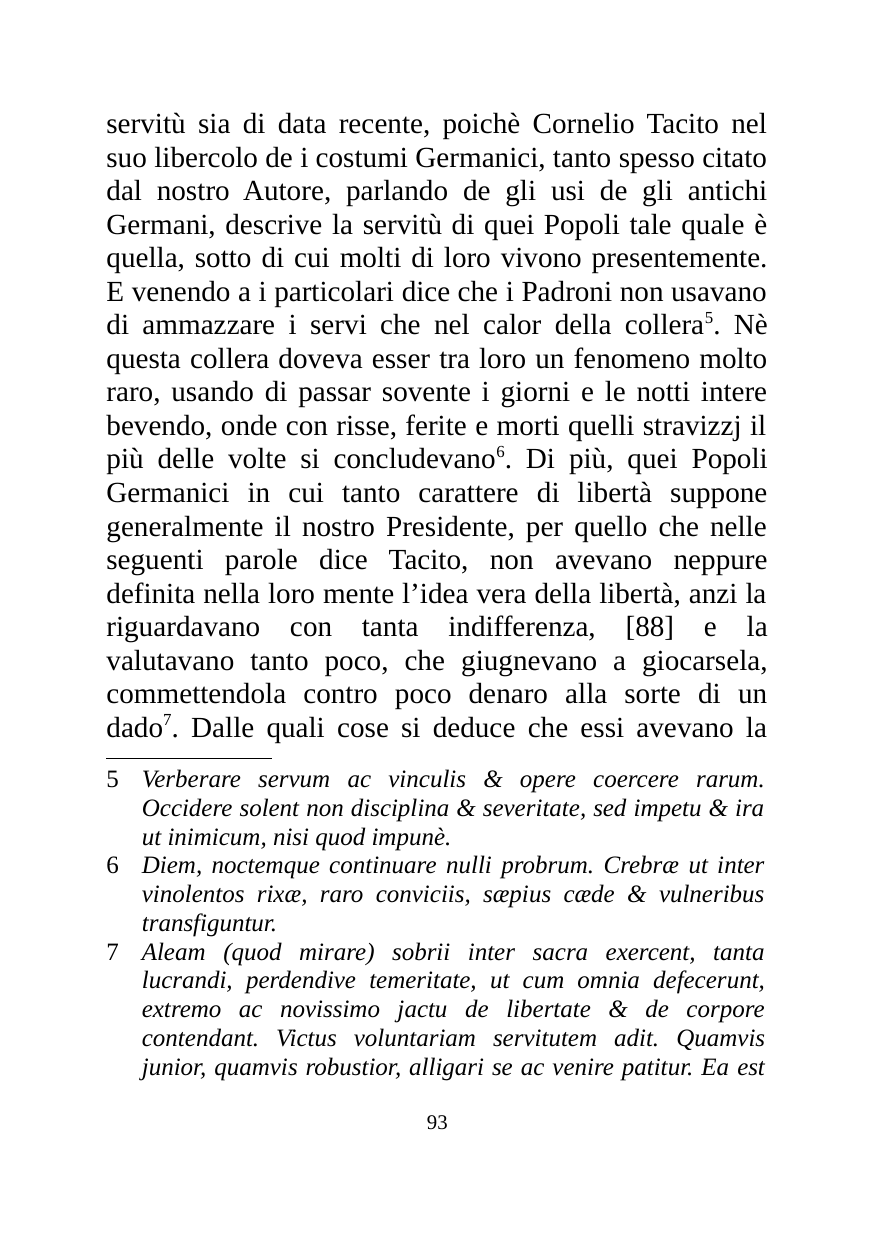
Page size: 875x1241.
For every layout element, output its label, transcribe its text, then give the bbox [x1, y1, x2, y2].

text Aleam (quod mirare) sobrii inter sacra exercent, tanta lucrandi, perdendive temeritate, ut cum omnia defecerunt, extremo ac novissimo jactu de libertate & de corpore contendant. Victus voluntariam servitutem adit. Quamvis junior, quamvis robustior, alligari se ac venire patitur. Ea est [106, 937, 768, 1080]
text Diem, noctemque continuare nulli probrum. Crebræ ut inter vinolentos rixæ, raro conviciis, sæpius cæde & vulneribus transfiguntur. [106, 850, 768, 937]
text Verberare servum ac vinculis & opere coercere rarum. Occidere solent non disciplina & severitate, sed impetu & ira ut inimicum, nisi quod impunè. [106, 764, 768, 850]
text servitù sia di data recente, poichè Cornelio Tacito nel suo libercolo de i costumi Germanici, tanto spesso citato dal nostro Autore, parlando de gli usi de gli antichi Germani, descrive la servitù di quei Popoli tale quale è quella, sotto di cui molti di loro vivono presentemente. E venendo a i particolari dice che i Padroni non usavano di ammazzare i servi che nel calor della collera. Nè questa collera doveva esser tra loro un fenomeno molto raro, usando di passar sovente i giorni e le notti intere bevendo, onde con risse, ferite e morti quelli stravizzj il più delle volte si concludevano. Di più, quei Popoli Germanici in cui tanto carattere di libertà suppone generalmente il nostro Presidente, per quello che nelle seguenti parole dice Tacito, non avevano neppure definita nella loro mente l’idea vera della libertà, anzi la riguardavano con tanta indifferenza, [88] e la valutavano tanto poco, che giugnevano a giocarsela, commettendola contro poco denaro alla sorte di un dado. Dalle quali cose si deduce che essi avevano la [106, 106, 768, 743]
